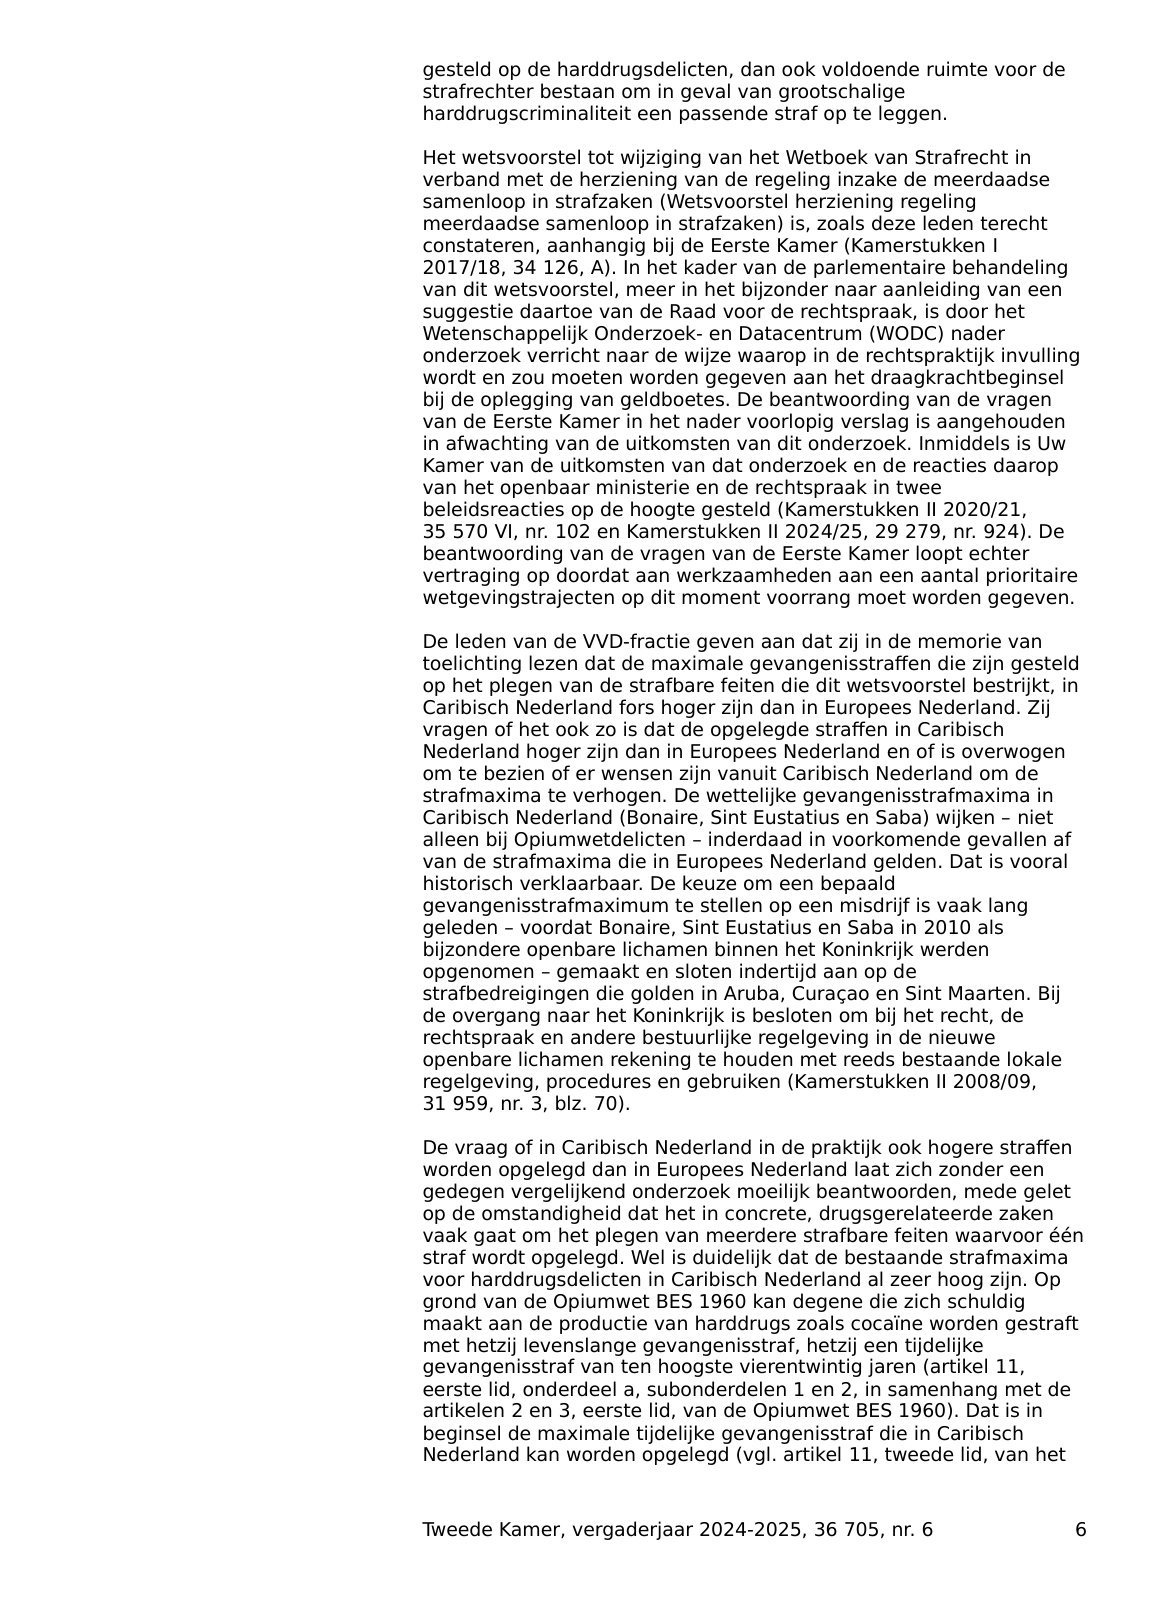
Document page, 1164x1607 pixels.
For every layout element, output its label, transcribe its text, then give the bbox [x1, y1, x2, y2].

text De vraag of in Caribisch Nederland in de praktijk ook hogere straffen worden opgelegd dan in Europees Nederland laat zich zonder een gedegen vergelijkend onderzoek moeilijk beantwoorden, mede gelet op de omstandigheid dat het in concrete, drugsgerelateerde zaken vaak gaat om het plegen van meerdere strafbare feiten waarvoor één straf wordt opgelegd. Wel is duidelijk dat de bestaande strafmaxima voor harddrugsdelicten in Caribisch Nederland al zeer hoog zijn. Op grond van de Opiumwet BES 1960 kan degene die zich schuldig maakt aan de productie van harddrugs zoals cocaïne worden gestraft met hetzij levenslange gevangenisstraf, hetzij een tijdelijke gevangenisstraf van ten hoogste vierentwintig jaren (artikel 11, eerste lid, onderdeel a, subonderdelen 1 en 2, in samenhang met de artikelen 2 en 3, eerste lid, van de Opiumwet BES 1960). Dat is in beginsel de maximale tijdelijke gevangenisstraf die in Caribisch Nederland kan worden opgelegd (vgl. artikel 11, tweede lid, van het [422, 1137, 1087, 1466]
text Het wetsvoorstel tot wijziging van het Wetboek van Strafrecht in verband met de herziening van de regeling inzake de meerdaadse samenloop in strafzaken (Wetsvoorstel herziening regeling meerdaadse samenloop in strafzaken) is, zoals deze leden terecht constateren, aanhangig bij de Eerste Kamer (Kamerstukken I 2017/18, 34 126, A). In het kader van de parlementaire behandeling van dit wetsvoorstel, meer in het bijzonder naar aanleiding van een suggestie daartoe van de Raad voor de rechtspraak, is door het Wetenschappelijk Onderzoek- en Datacentrum (WODC) nader onderzoek verricht naar de wijze waarop in de rechtspraktijk invulling wordt en zou moeten worden gegeven aan het draagkrachtbeginsel bij de oplegging van geldboetes. De beantwoording van de vragen van de Eerste Kamer in het nader voorlopig verslag is aangehouden in afwachting van de uitkomsten van dit onderzoek. Inmiddels is Uw Kamer van de uitkomsten van dat onderzoek en de reacties daarop van het openbaar ministerie en de rechtspraak in twee beleidsreacties op de hoogte gesteld (Kamerstukken II 2020/21, 35 570 VI, nr. 102 en Kamerstukken II 2024/25, 29 279, nr. 924). De beantwoording van de vragen van de Eerste Kamer loopt echter vertraging op doordat aan werkzaamheden aan een aantal prioritaire wetgevingstrajecten op dit moment voorrang moet worden gegeven. [422, 147, 1087, 609]
text gesteld op de harddrugsdelicten, dan ook voldoende ruimte voor de strafrechter bestaan om in geval van grootschalige harddrugscriminaliteit een passende straf op te leggen. [422, 59, 1087, 125]
text De leden van de VVD-fractie geven aan dat zij in de memorie van toelichting lezen dat de maximale gevangenisstraffen die zijn gesteld op het plegen van de strafbare feiten die dit wetsvoorstel bestrijkt, in Caribisch Nederland fors hoger zijn dan in Europees Nederland. Zij vragen of het ook zo is dat de opgelegde straffen in Caribisch Nederland hoger zijn dan in Europees Nederland en of is overwogen om te bezien of er wensen zijn vanuit Caribisch Nederland om de strafmaxima te verhogen. De wettelijke gevangenisstrafmaxima in Caribisch Nederland (Bonaire, Sint Eustatius en Saba) wijken – niet alleen bij Opiumwetdelicten – inderdaad in voorkomende gevallen af van de strafmaxima die in Europees Nederland gelden. Dat is vooral historisch verklaarbaar. De keuze om een bepaald gevangenisstrafmaximum te stellen op een misdrijf is vaak lang geleden – voordat Bonaire, Sint Eustatius en Saba in 2010 als bijzondere openbare lichamen binnen het Koninkrijk werden opgenomen – gemaakt en sloten indertijd aan op de strafbedreigingen die golden in Aruba, Curaçao en Sint Maarten. Bij de overgang naar het Koninkrijk is besloten om bij het recht, de rechtspraak en andere bestuurlijke regelgeving in de nieuwe openbare lichamen rekening te houden met reeds bestaande lokale regelgeving, procedures en gebruiken (Kamerstukken II 2008/09, 31 959, nr. 3, blz. 70). [422, 631, 1087, 1114]
